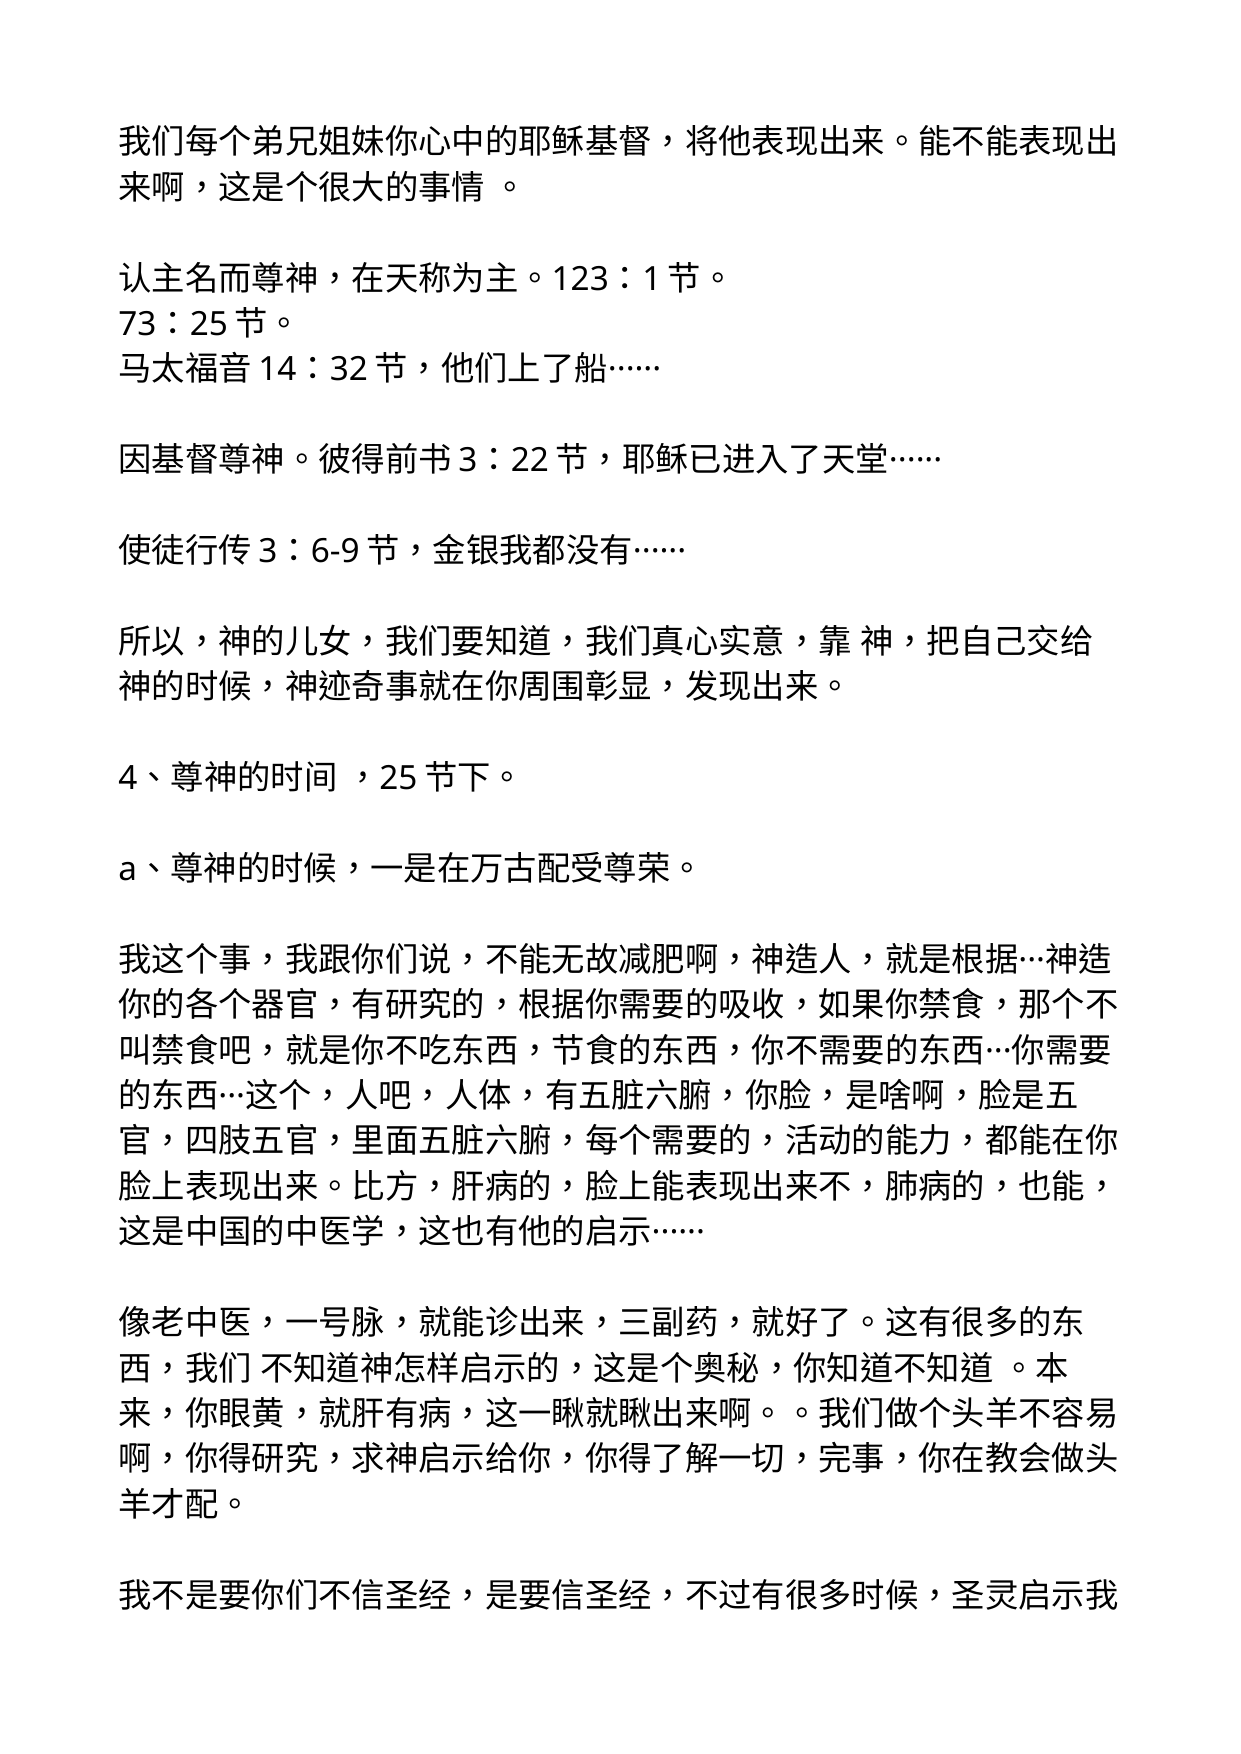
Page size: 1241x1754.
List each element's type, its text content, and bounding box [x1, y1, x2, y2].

text 所以，神的儿女，我们要知道，我们真心实意，靠 神，把自己交给神的时候，神迹奇事就在你周围彰显，发现出来。 [118, 618, 1122, 708]
text 使徒行传3：6-9节，金银我都没有······ [118, 527, 1122, 572]
text a、尊神的时候，一是在万古配受尊荣。 [118, 845, 1122, 890]
text 像老中医，一号脉，就能诊出来，三副药，就好了。这有很多的东西，我们 不知道神怎样启示的，这是个奥秘，你知道不知道 。本来，你眼黄，就肝有病，这一瞅就瞅出来啊。。我们做个头羊不容易啊，你得研究，求神启示给你，你得了解一切，完事，你在教会做头羊才配。 [118, 1299, 1122, 1526]
text 4、尊神的时间 ，25节下。 [118, 754, 1122, 799]
text 马太福音14：32节，他们上了船······ [118, 345, 1122, 391]
text 我们每个弟兄姐妹你心中的耶稣基督，将他表现出来。能不能表现出来啊，这是个很大的事情 。 [118, 118, 1122, 209]
text 因基督尊神。彼得前书3：22节，耶稣已进入了天堂······ [118, 436, 1122, 481]
text 73：25节。 [118, 300, 1122, 345]
text 认主名而尊神，在天称为主。123：1节。 [118, 254, 1122, 300]
text 我这个事，我跟你们说，不能无故减肥啊，神造人，就是根据···神造你的各个器官，有研究的，根据你需要的吸收，如果你禁食，那个不叫禁食吧，就是你不吃东西，节食的东西，你不需要的东西···你需要的东西···这个，人吧，人体，有五脏六腑，你脸，是啥啊，脸是五官，四肢五官，里面五脏六腑，每个需要的，活动的能力，都能在你脸上表现出来。比方，肝病的，脸上能表现出来不，肺病的，也能，这是中国的中医学，这也有他的启示······ [118, 936, 1122, 1253]
text 我不是要你们不信圣经，是要信圣经，不过有很多时候，圣灵启示我 [118, 1571, 1122, 1617]
